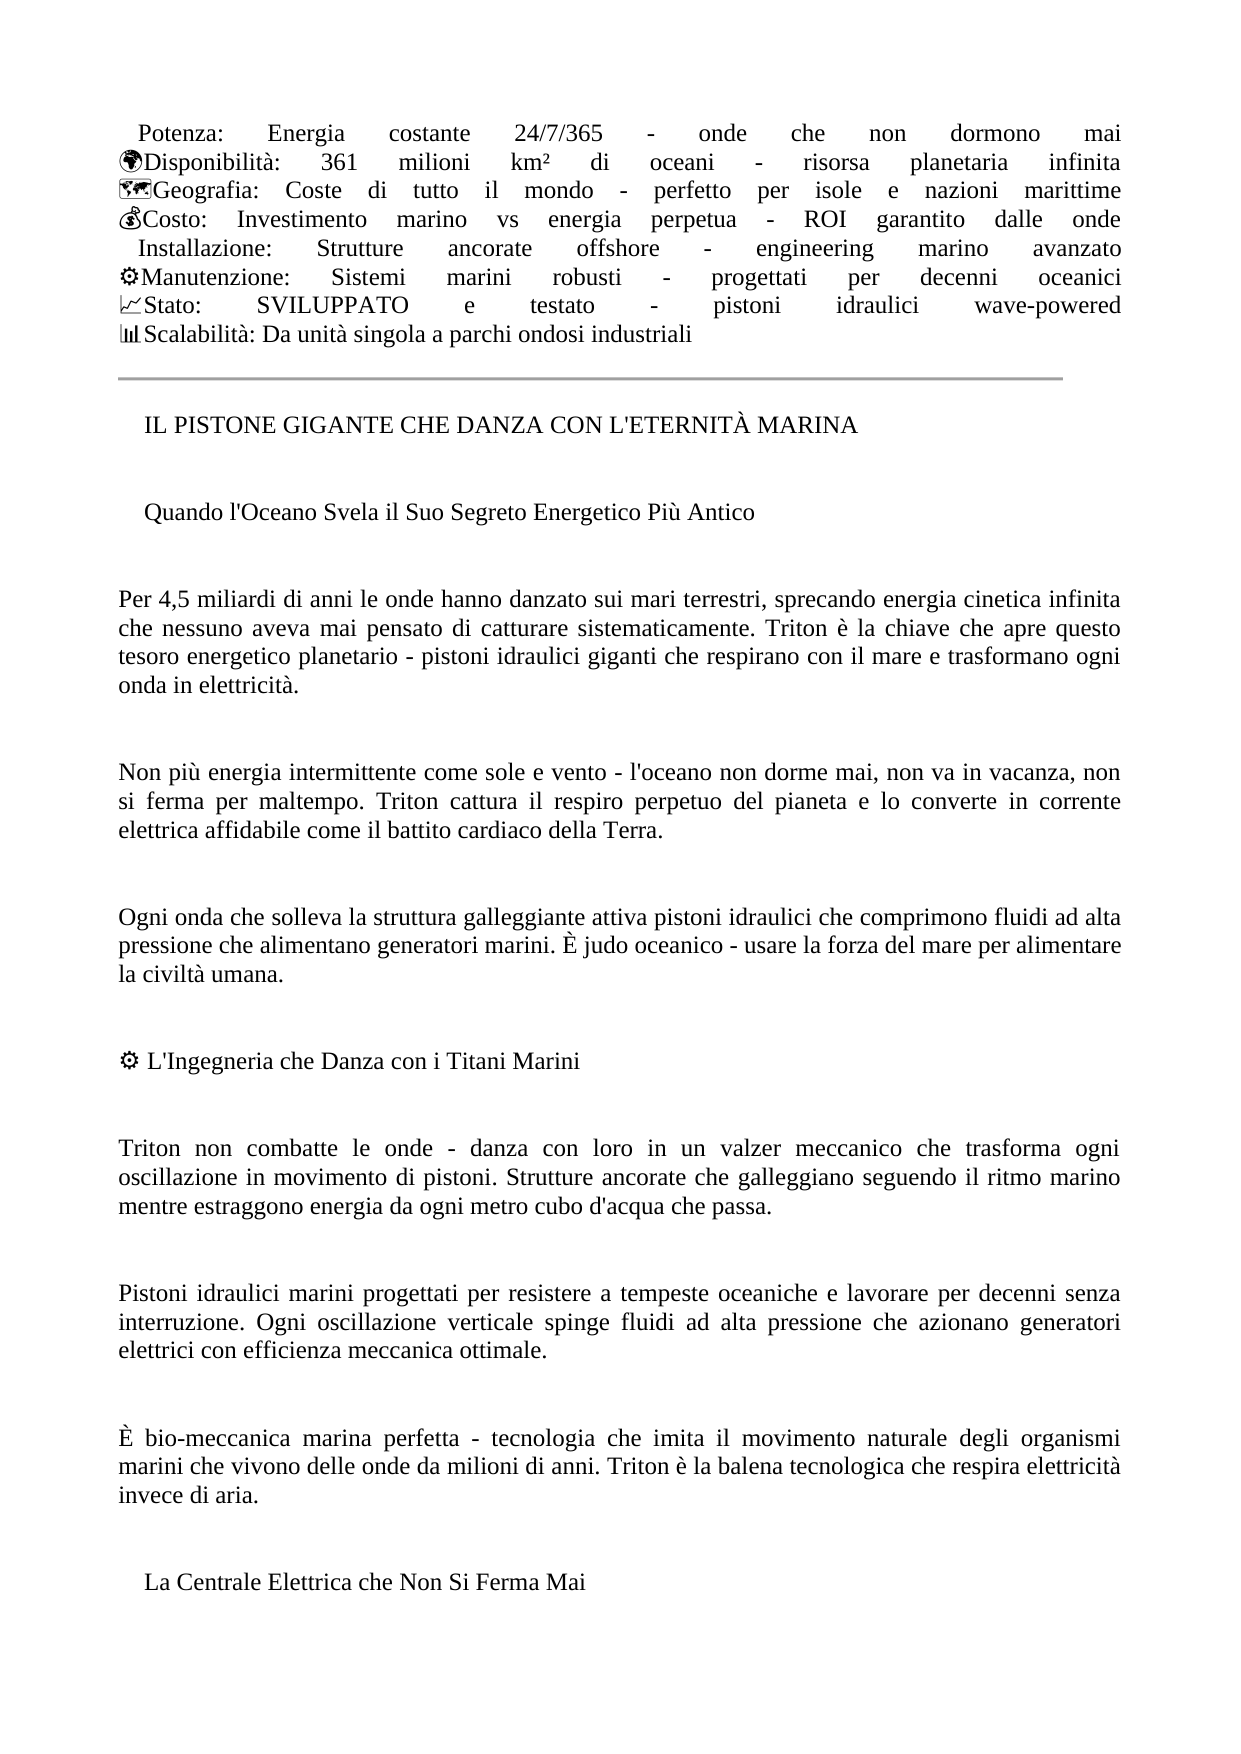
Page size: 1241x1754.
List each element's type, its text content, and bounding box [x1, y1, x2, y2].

subtitle ⚙️ L'Ingegneria che Danza con i Titani Marini [118, 1046, 1122, 1075]
text Per 4,5 miliardi di anni le onde hanno danzato sui mari terrestri, sprecando energia cinetica infinita che nessuno aveva mai pensato di catturare sistematicamente. Triton è la chiave che apre questo tesoro energetico planetario - pistoni idraulici giganti che respirano con il mare e trasformano ogni onda in elettricità. [118, 584, 1122, 699]
text Non più energia intermittente come sole e vento - l'oceano non dorme mai, non va in vacanza, non si ferma per maltempo. Triton cattura il respiro perpetuo del pianeta e lo converte in corrente elettrica affidabile come il battito cardiaco della Terra. [118, 757, 1122, 843]
subtitle 🌊 Quando l'Oceano Svela il Suo Segreto Energetico Più Antico [118, 497, 1122, 526]
text È bio-meccanica marina perfetta - tecnologia che imita il movimento naturale degli organismi marini che vivono delle onde da milioni di anni. Triton è la balena tecnologica che respira elettricità invece di aria. [118, 1423, 1122, 1509]
text Triton non combatte le onde - danza con loro in un valzer meccanico che trasforma ogni oscillazione in movimento di pistoni. Strutture ancorate che galleggiano seguendo il ritmo marino mentre estraggono energia da ogni metro cubo d'acqua che passa. [118, 1133, 1122, 1220]
subtitle 📖 IL PISTONE GIGANTE CHE DANZA CON L'ETERNITÀ MARINA [118, 410, 1122, 438]
text Pistoni idraulici marini progettati per resistere a tempeste oceaniche e lavorare per decenni senza interruzione. Ogni oscillazione verticale spinge fluidi ad alta pressione che azionano generatori elettrici con efficienza meccanica ottimale. [118, 1278, 1122, 1364]
text Ogni onda che solleva la struttura galleggiante attiva pistoni idraulici che comprimono fluidi ad alta pressione che alimentano generatori marini. È judo oceanico - usare la forza del mare per alimentare la civiltà umana. [118, 902, 1122, 988]
text 🔋Potenza: Energia costante 24/7/365 - onde che non dormono mai 🌍Disponibilità: 361 milioni km² di oceani - risorsa planetaria infinita 🗺️Geografia: Coste di tutto il mondo - perfetto per isole e nazioni marittime 💰Costo: Investimento marino vs energia perpetua - ROI garantito dalle onde 🔧Installazione: Strutture ancorate offshore - engineering marino avanzato ⚙️Manutenzione: Sistemi marini robusti - progettati per decenni oceanici 📈Stato: SVILUPPATO e testato - pistoni idraulici wave-powered 📊Scalabilità: Da unità singola a parchi ondosi industriali [118, 118, 1122, 348]
subtitle 🔋 La Centrale Elettrica che Non Si Ferma Mai [118, 1567, 1122, 1596]
